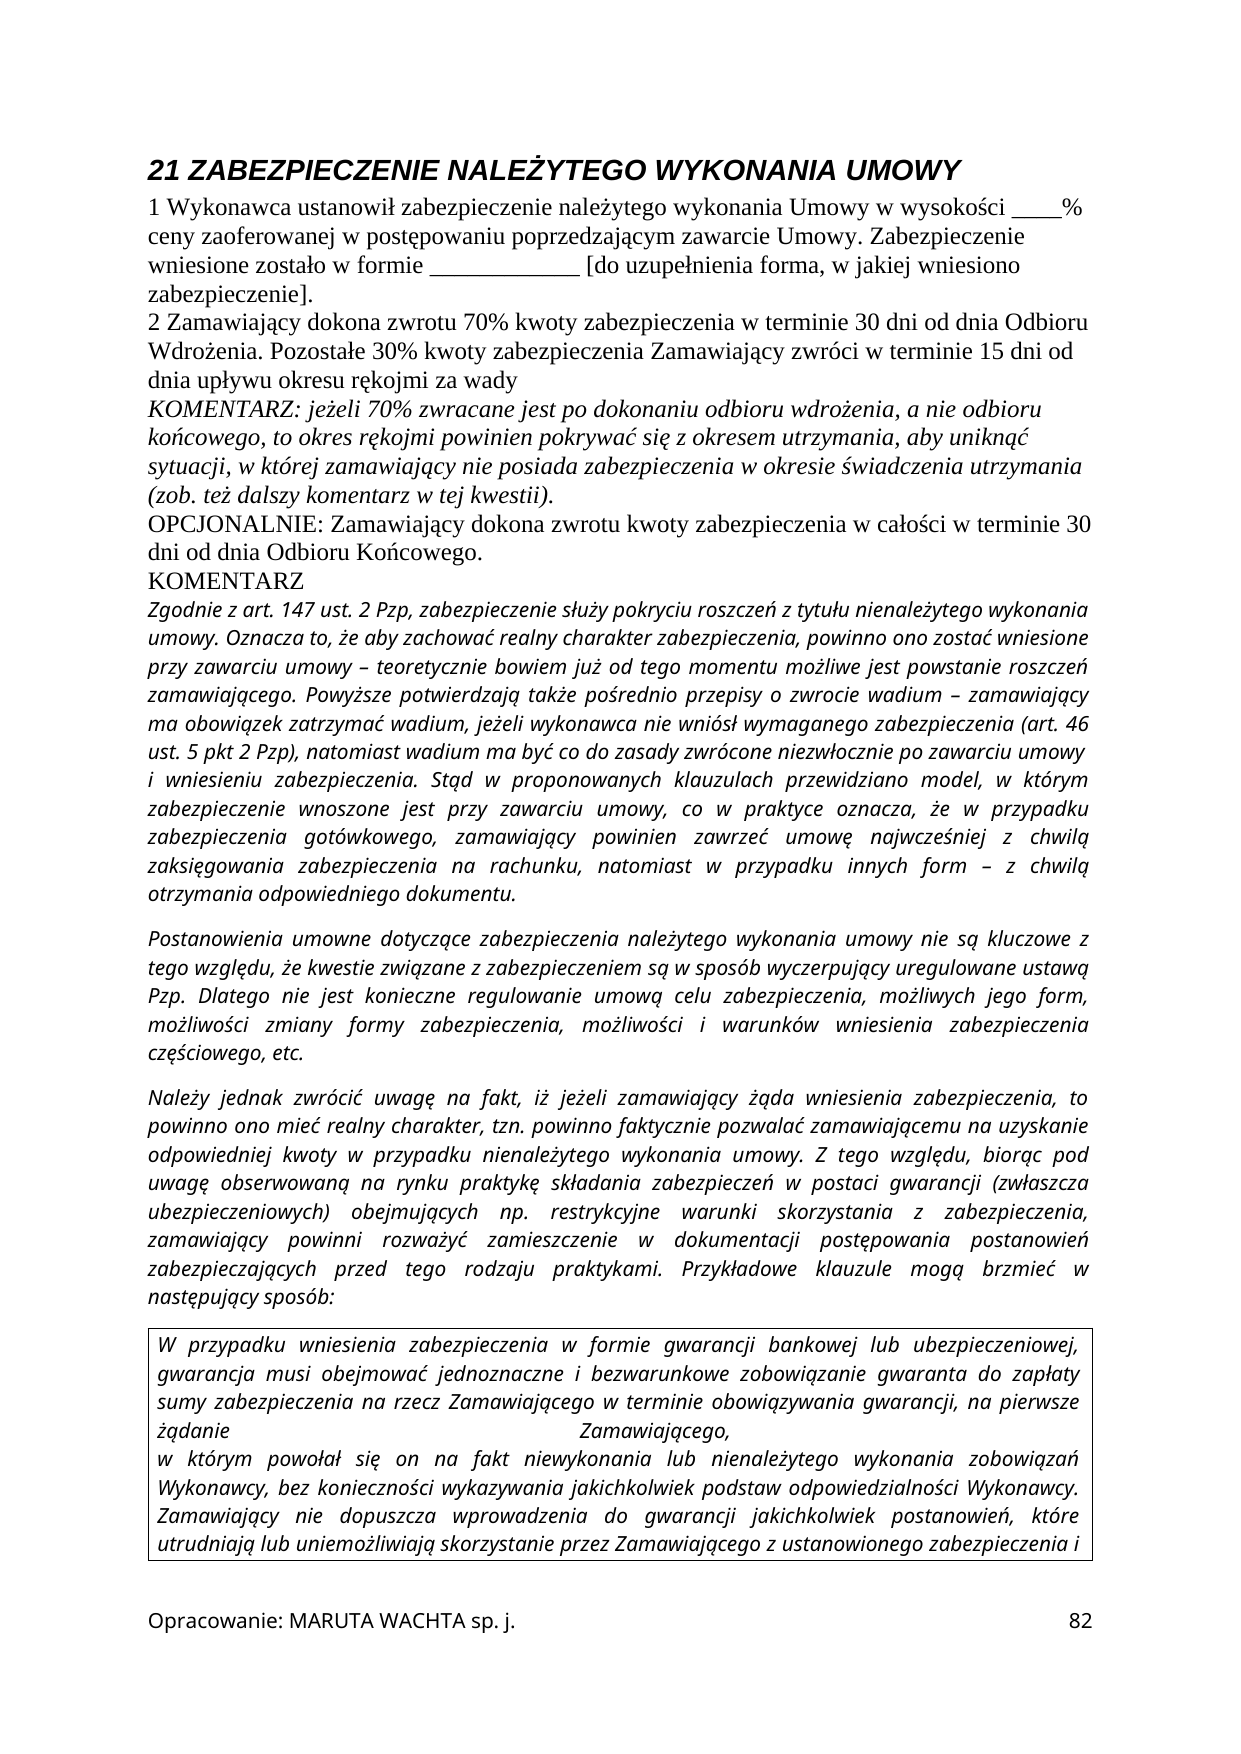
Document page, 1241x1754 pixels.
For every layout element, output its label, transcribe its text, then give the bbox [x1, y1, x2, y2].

text W przypadku wniesienia zabezpieczenia w formie gwarancji bankowej lub ubezpieczeniowej, gwarancja musi obejmować jednoznaczne i bezwarunkowe zobowiązanie gwaranta do zapłaty sumy zabezpieczenia na rzecz Zamawiającego w terminie obowiązywania gwarancji, na pierwsze żądanie Zamawiającego, w którym powołał się on na fakt niewykonania lub nienależytego wykonania zobowiązań Wykonawcy, bez konieczności wykazywania jakichkolwiek podstaw odpowiedzialności Wykonawcy. Zamawiający nie dopuszcza wprowadzenia do gwarancji jakichkolwiek postanowień, które utrudniają lub uniemożliwiają skorzystanie przez Zamawiającego z ustanowionego zabezpieczenia i [149, 1329, 1092, 1560]
subtitle 21 ZABEZPIECZENIE NALEŻYTEGO WYKONANIA UMOWY [148, 153, 1093, 186]
text Należy jednak zwrócić uwagę na fakt, iż jeżeli zamawiający żąda wniesienia zabezpieczenia, to powinno ono mieć realny charakter, tzn. powinno faktycznie pozwalać zamawiającemu na uzyskanie odpowiedniej kwoty w przypadku nienależytego wykonania umowy. Z tego względu, biorąc pod uwagę obserwowaną na rynku praktykę składania zabezpieczeń w postaci gwarancji (zwłaszcza ubezpieczeniowych) obejmujących np. restrykcyjne warunki skorzystania z zabezpieczenia, zamawiający powinni rozważyć zamieszczenie w dokumentacji postępowania postanowień zabezpieczających przed tego rodzaju praktykami. Przykładowe klauzule mogą brzmieć w następujący sposób: [148, 1083, 1093, 1311]
text KOMENTARZ: jeżeli 70% zwracane jest po dokonaniu odbioru wdrożenia, a nie odbioru końcowego, to okres rękojmi powinien pokrywać się z okresem utrzymania, aby uniknąć sytuacji, w której zamawiający nie posiada zabezpieczenia w okresie świadczenia utrzymania (zob. też dalszy komentarz w tej kwestii). [148, 394, 1093, 509]
text Postanowienia umowne dotyczące zabezpieczenia należytego wykonania umowy nie są kluczowe z tego względu, że kwestie związane z zabezpieczeniem są w sposób wyczerpujący uregulowane ustawą Pzp. Dlatego nie jest konieczne regulowanie umową celu zabezpieczenia, możliwych jego form, możliwości zmiany formy zabezpieczenia, możliwości i warunków wniesienia zabezpieczenia częściowego, etc. [148, 924, 1093, 1067]
text Zgodnie z art. 147 ust. 2 Pzp, zabezpieczenie służy pokryciu roszczeń z tytułu nienależytego wykonania umowy. Oznacza to, że aby zachować realny charakter zabezpieczenia, powinno ono zostać wniesione przy zawarciu umowy – teoretycznie bowiem już od tego momentu możliwe jest powstanie roszczeń zamawiającego. Powyższe potwierdzają także pośrednio przepisy o zwrocie wadium – zamawiający ma obowiązek zatrzymać wadium, jeżeli wykonawca nie wniósł wymaganego zabezpieczenia (art. 46 ust. 5 pkt 2 Pzp), natomiast wadium ma być co do zasady zwrócone niezwłocznie po zawarciu umowy i wniesieniu zabezpieczenia. Stąd w proponowanych klauzulach przewidziano model, w którym zabezpieczenie wnoszone jest przy zawarciu umowy, co w praktyce oznacza, że w przypadku zabezpieczenia gotówkowego, zamawiający powinien zawrzeć umowę najwcześniej z chwilą zaksięgowania zabezpieczenia na rachunku, natomiast w przypadku innych form – z chwilą otrzymania odpowiedniego dokumentu. [148, 595, 1093, 908]
text 1 Wykonawca ustanowił zabezpieczenie należytego wykonania Umowy w wysokości ____% ceny zaoferowanej w postępowaniu poprzedzającym zawarcie Umowy. Zabezpieczenie wniesione zostało w formie ____________ [do uzupełnienia forma, w jakiej wniesiono zabezpieczenie]. [148, 192, 1093, 307]
text KOMENTARZ [148, 566, 1093, 595]
text 2 Zamawiający dokona zwrotu 70% kwoty zabezpieczenia w terminie 30 dni od dnia Odbioru Wdrożenia. Pozostałe 30% kwoty zabezpieczenia Zamawiający zwróci w terminie 15 dni od dnia upływu okresu rękojmi za wady [148, 307, 1093, 394]
text OPCJONALNIE: Zamawiający dokona zwrotu kwoty zabezpieczenia w całości w terminie 30 dni od dnia Odbioru Końcowego. [148, 509, 1093, 566]
